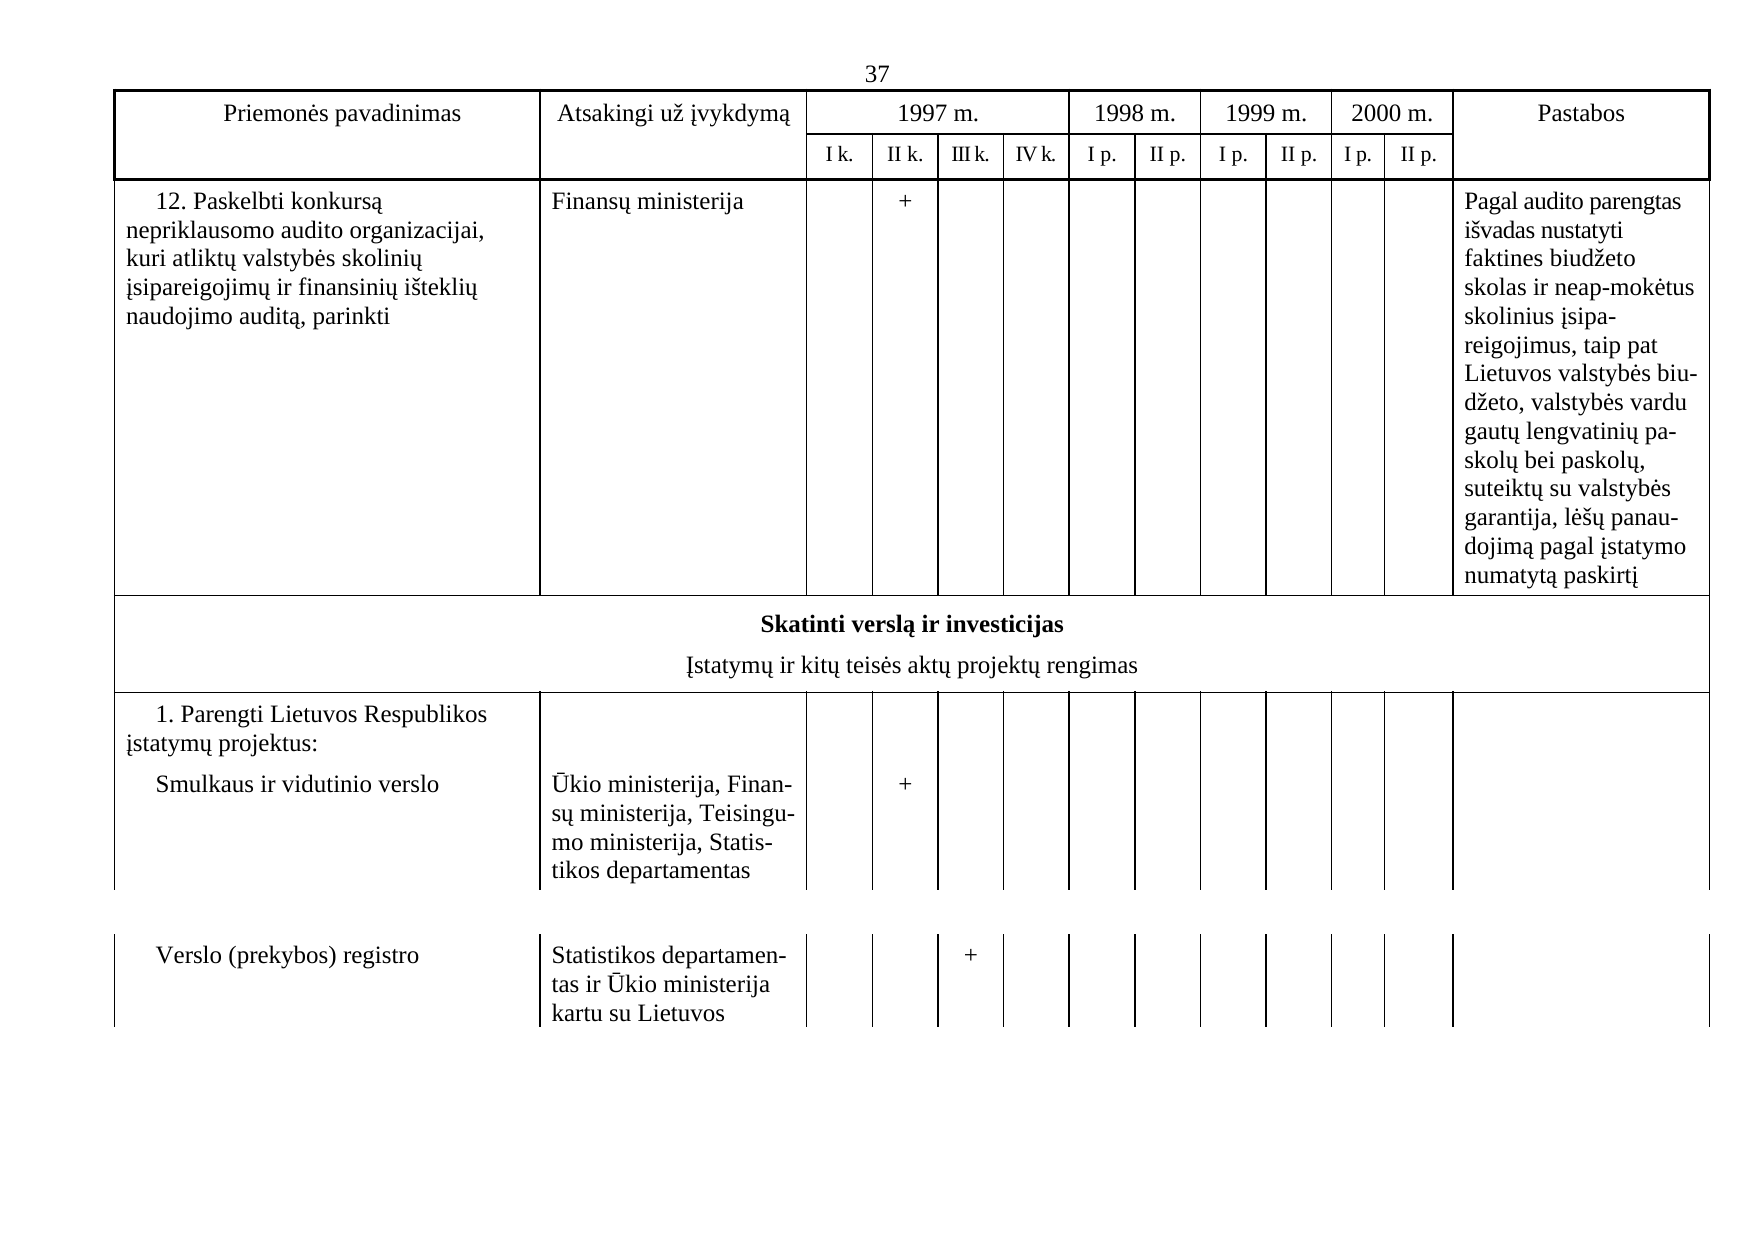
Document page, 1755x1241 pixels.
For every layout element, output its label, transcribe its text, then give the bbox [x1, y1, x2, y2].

table_cell [1454, 763, 1709, 890]
table_cell [872, 890, 938, 934]
table_cell [1004, 890, 1069, 934]
table_cell II p. [1267, 135, 1331, 178]
table_cell [939, 181, 1003, 595]
table_cell [1454, 133, 1708, 178]
table_cell II p. [1385, 135, 1452, 178]
table_cell [1267, 934, 1331, 1027]
table_cell [1136, 934, 1200, 1027]
table_cell 12. Paskelbti konkursą nepriklausomo audito organizacijai, kuri atliktų valstybės skolinių įsipareigojimų ir finansinių išteklių naudojimo auditą, parinkti [115, 181, 539, 595]
table_cell [807, 763, 872, 890]
table_cell [1070, 693, 1134, 763]
table_cell [540, 890, 807, 934]
table_cell [1267, 181, 1331, 595]
table_cell [1200, 890, 1266, 934]
table_cell [1069, 890, 1135, 934]
table_cell [115, 890, 540, 934]
table_cell [1201, 693, 1265, 763]
table_cell IV k. [1004, 135, 1068, 178]
table_cell [1004, 693, 1068, 763]
table_cell Skatinti verslą ir investicijas Įstatymų ir kitų teisės aktų projektų rengimas [115, 596, 1709, 691]
table_cell [1385, 693, 1452, 763]
table_cell [116, 133, 539, 178]
table_cell [1201, 181, 1265, 595]
table_cell [807, 890, 872, 934]
table_cell 1. Parengti Lietuvos Respublikos įstatymų projektus: [115, 693, 539, 763]
table_cell [1004, 763, 1068, 890]
table_cell Pagal audito parengtas išvadas nustatyti faktines biudžeto skolas ir neap-mokėtus skolinius įsipa-reigojimus, taip pat Lietuvos valstybės biu-džeto, valstybės vardu gautų lengvatinių pa-skolų bei paskolų, suteiktų su valstybės garantija, lėšų panau-dojimą pagal įstatymo numatytą paskirtį [1454, 181, 1709, 595]
table_cell Statistikos departamen-tas ir Ūkio ministerija kartu su Lietuvos [541, 934, 806, 1027]
table_cell [541, 693, 806, 763]
table_cell + [873, 763, 937, 890]
table_cell [1454, 934, 1709, 1027]
table_cell [1332, 693, 1384, 763]
table_cell [1453, 890, 1709, 934]
table_header Priemonės pavadinimas [116, 92, 539, 133]
table_cell [1136, 693, 1200, 763]
table_cell [1385, 181, 1452, 595]
table_cell I k. [807, 135, 872, 178]
table_cell [1385, 890, 1453, 934]
table_header Atsakingi už įvykdymą [541, 92, 806, 133]
table_cell [807, 693, 872, 763]
table_cell [1070, 934, 1134, 1027]
table_cell [1135, 890, 1200, 934]
table_header 1998 m. [1070, 92, 1200, 133]
table_cell [1385, 763, 1452, 890]
table_cell + [939, 934, 1003, 1027]
table_cell [939, 693, 1003, 763]
table_cell [1201, 763, 1265, 890]
table_cell II p. [1136, 135, 1200, 178]
table_cell [541, 133, 806, 178]
table_cell Smulkaus ir vidutinio verslo [115, 763, 539, 890]
table_cell [1332, 934, 1384, 1027]
table_cell [938, 890, 1003, 934]
table_cell [873, 693, 937, 763]
table_header 1999 m. [1201, 92, 1331, 133]
table_header 1997 m. [807, 92, 1068, 133]
table_cell [1004, 934, 1068, 1027]
table_cell II k. [873, 135, 937, 178]
table_cell [1136, 763, 1200, 890]
table_cell [1454, 693, 1709, 763]
table_cell [807, 934, 872, 1027]
table_cell [873, 934, 937, 1027]
table_header Pastabos [1454, 92, 1708, 133]
table_cell Finansų ministerija [541, 181, 806, 595]
table_cell [1201, 934, 1265, 1027]
table_cell [807, 181, 872, 595]
table_cell [1004, 181, 1068, 595]
table_cell [939, 763, 1003, 890]
table_cell I p. [1332, 135, 1384, 178]
table_cell [1136, 181, 1200, 595]
table_cell [1332, 890, 1384, 934]
table_cell [1267, 693, 1331, 763]
table_cell [1266, 890, 1332, 934]
table_cell [1070, 763, 1134, 890]
table_cell [1070, 181, 1134, 595]
table_cell I p. [1201, 135, 1265, 178]
table_cell Verslo (prekybos) registro [115, 934, 539, 1027]
table_cell [1332, 181, 1384, 595]
table_cell [1385, 934, 1452, 1027]
table_cell [1332, 763, 1384, 890]
table_cell III k. [939, 135, 1003, 178]
table_cell I p. [1070, 135, 1134, 178]
table_cell Ūkio ministerija, Finan-sų ministerija, Teisingu-mo ministerija, Statis-tikos departamentas [541, 763, 806, 890]
table_cell + [873, 181, 937, 595]
table_header 2000 m. [1332, 92, 1452, 133]
table_cell [1267, 763, 1331, 890]
